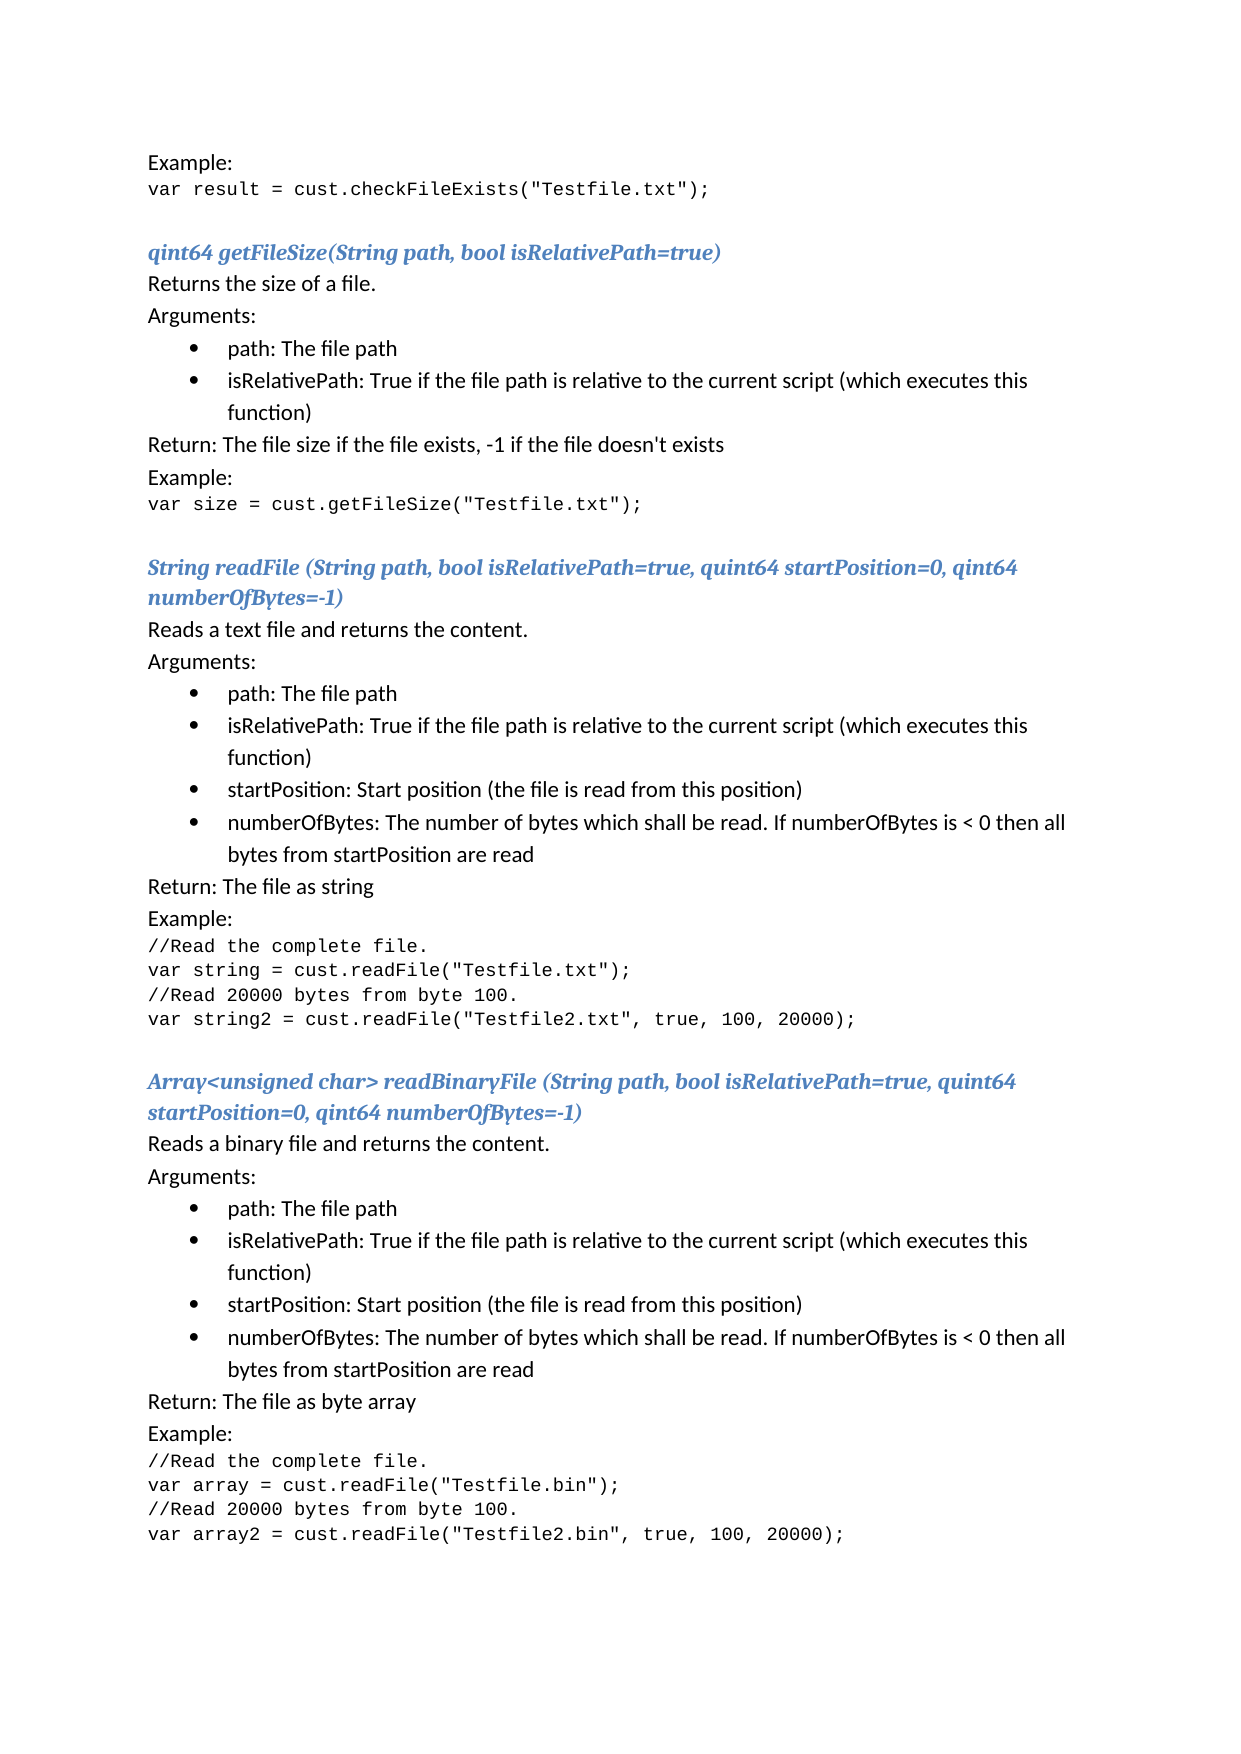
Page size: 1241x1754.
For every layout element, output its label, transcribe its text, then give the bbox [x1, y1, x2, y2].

text var result = cust.checkFileExists("Testfile.txt"); [148, 180, 1093, 201]
text Return: The file as byte array [148, 1387, 1093, 1415]
subtitle qint64 getFileSize(String path, bool isRelativePath=true) [148, 239, 1093, 266]
list isRelativePath: True if the file path is relative to the current script (which executes this function) [190, 711, 1093, 771]
text var array2 = cust.readFile("Testfile2.bin", true, 100, 20000); [148, 1524, 1093, 1546]
text Example: [148, 148, 1093, 176]
text var array = cust.readFile("Testfile.bin"); [148, 1476, 1093, 1497]
subtitle Array<unsigned char> readBinaryFile (String path, bool isRelativePath=true, quint64 startPosition=0, qint64 numberOfBytes=-1) [148, 1069, 1093, 1126]
text //Read the complete file. [148, 937, 1093, 958]
list path: The file path [190, 1194, 1093, 1222]
text var string2 = cust.readFile("Testfile2.txt", true, 100, 20000); [148, 1010, 1093, 1031]
text var size = cust.getFileSize("Testfile.txt"); [148, 495, 1093, 516]
text //Read 20000 bytes from byte 100. [148, 1500, 1093, 1521]
text Example: [148, 1419, 1093, 1447]
text Arguments: [148, 302, 1093, 330]
list startPosition: Start position (the file is read from this position) [190, 1291, 1093, 1318]
text Return: The file size if the file exists, -1 if the file doesn't exists [148, 430, 1093, 458]
list numberOfBytes: The number of bytes which shall be read. If numberOfBytes is < 0 then all bytes from startPosition are read [190, 808, 1093, 868]
text //Read the complete file. [148, 1451, 1093, 1473]
text //Read 20000 bytes from byte 100. [148, 985, 1093, 1007]
list isRelativePath: True if the file path is relative to the current script (which executes this function) [190, 366, 1093, 426]
text Arguments: [148, 647, 1093, 675]
text Example: [148, 463, 1093, 491]
text Return: The file as string [148, 872, 1093, 900]
list startPosition: Start position (the file is read from this position) [190, 776, 1093, 804]
text Arguments: [148, 1162, 1093, 1190]
text Returns the size of a file. [148, 269, 1093, 297]
text var string = cust.readFile("Testfile.txt"); [148, 961, 1093, 982]
subtitle String readFile (String path, bool isRelativePath=true, quint64 startPosition=0, qint64 numberOfBytes=-1) [148, 554, 1093, 611]
list isRelativePath: True if the file path is relative to the current script (which executes this function) [190, 1226, 1093, 1286]
list path: The file path [190, 334, 1093, 362]
text Reads a binary file and returns the content. [148, 1129, 1093, 1158]
list numberOfBytes: The number of bytes which shall be read. If numberOfBytes is < 0 then all bytes from startPosition are read [190, 1323, 1093, 1383]
text Example: [148, 904, 1093, 932]
text Reads a text file and returns the content. [148, 615, 1093, 643]
list path: The file path [190, 679, 1093, 707]
